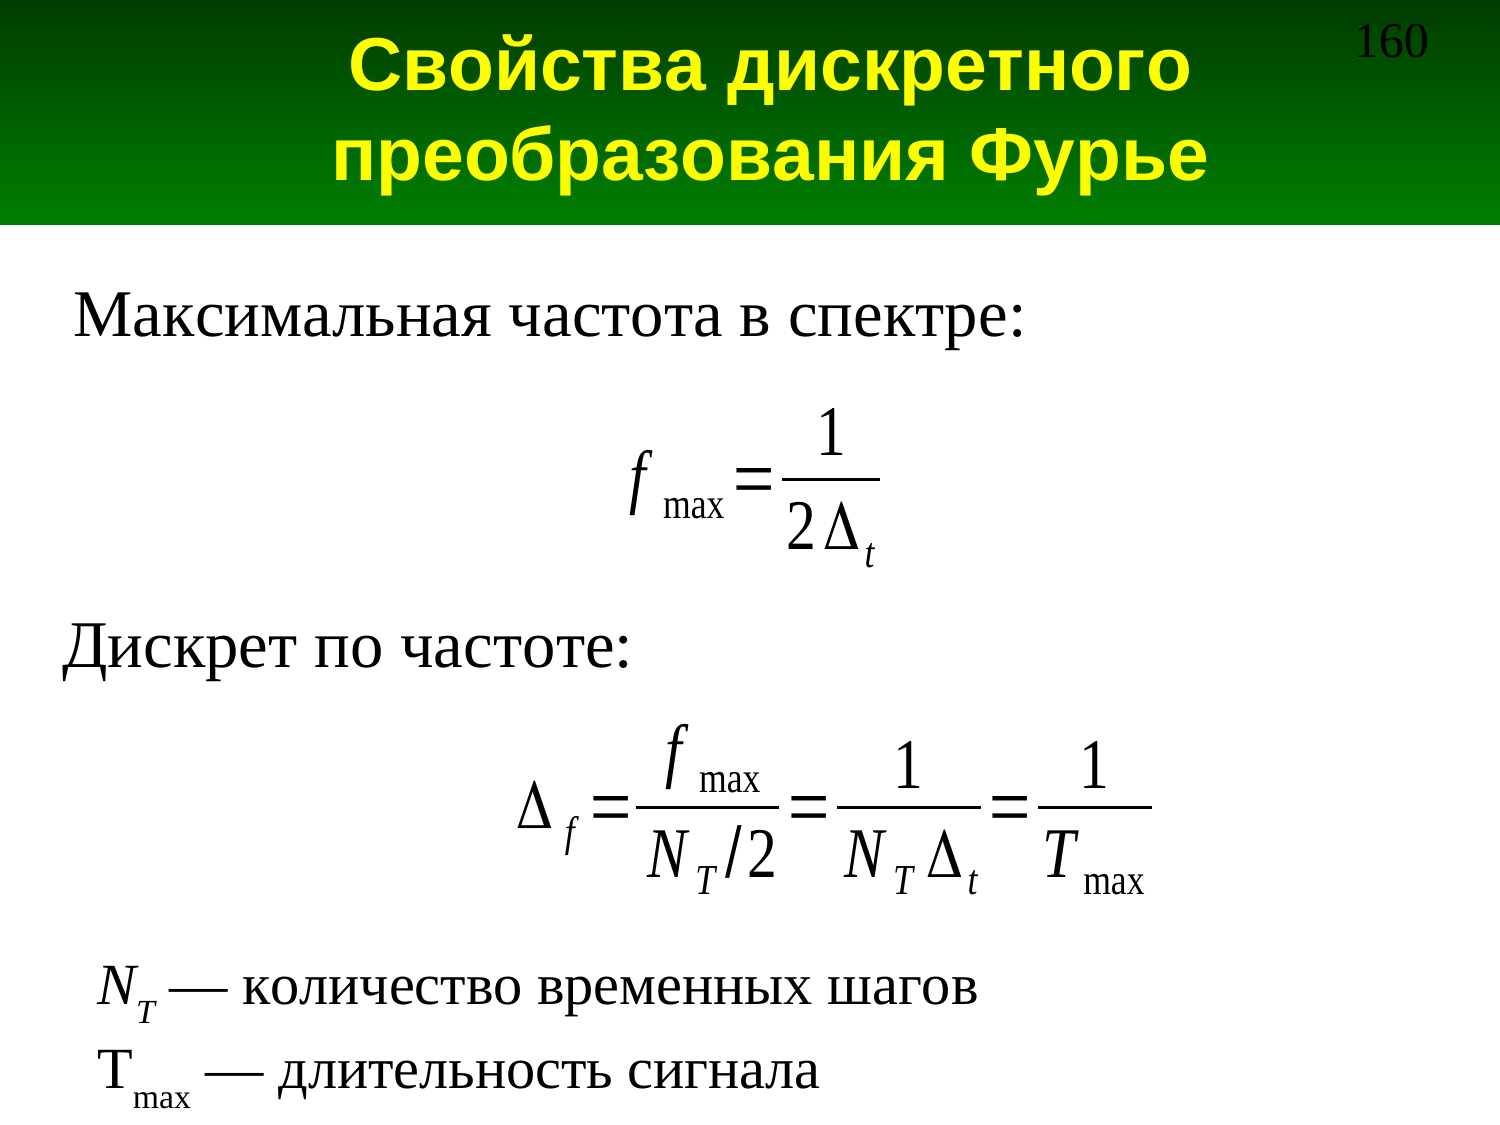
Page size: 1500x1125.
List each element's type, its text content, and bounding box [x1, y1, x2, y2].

title Свойства дискретного преобразования Фурье [100, 7, 1441, 204]
chart [501, 712, 1169, 905]
text_box Максимальная частота в спектре: [59, 262, 1073, 390]
text_box NT — количество временных шагов Tmax — длительность сигнала [82, 938, 990, 1123]
text_box Дискрет по частоте: [47, 592, 1061, 721]
chart [603, 393, 898, 575]
